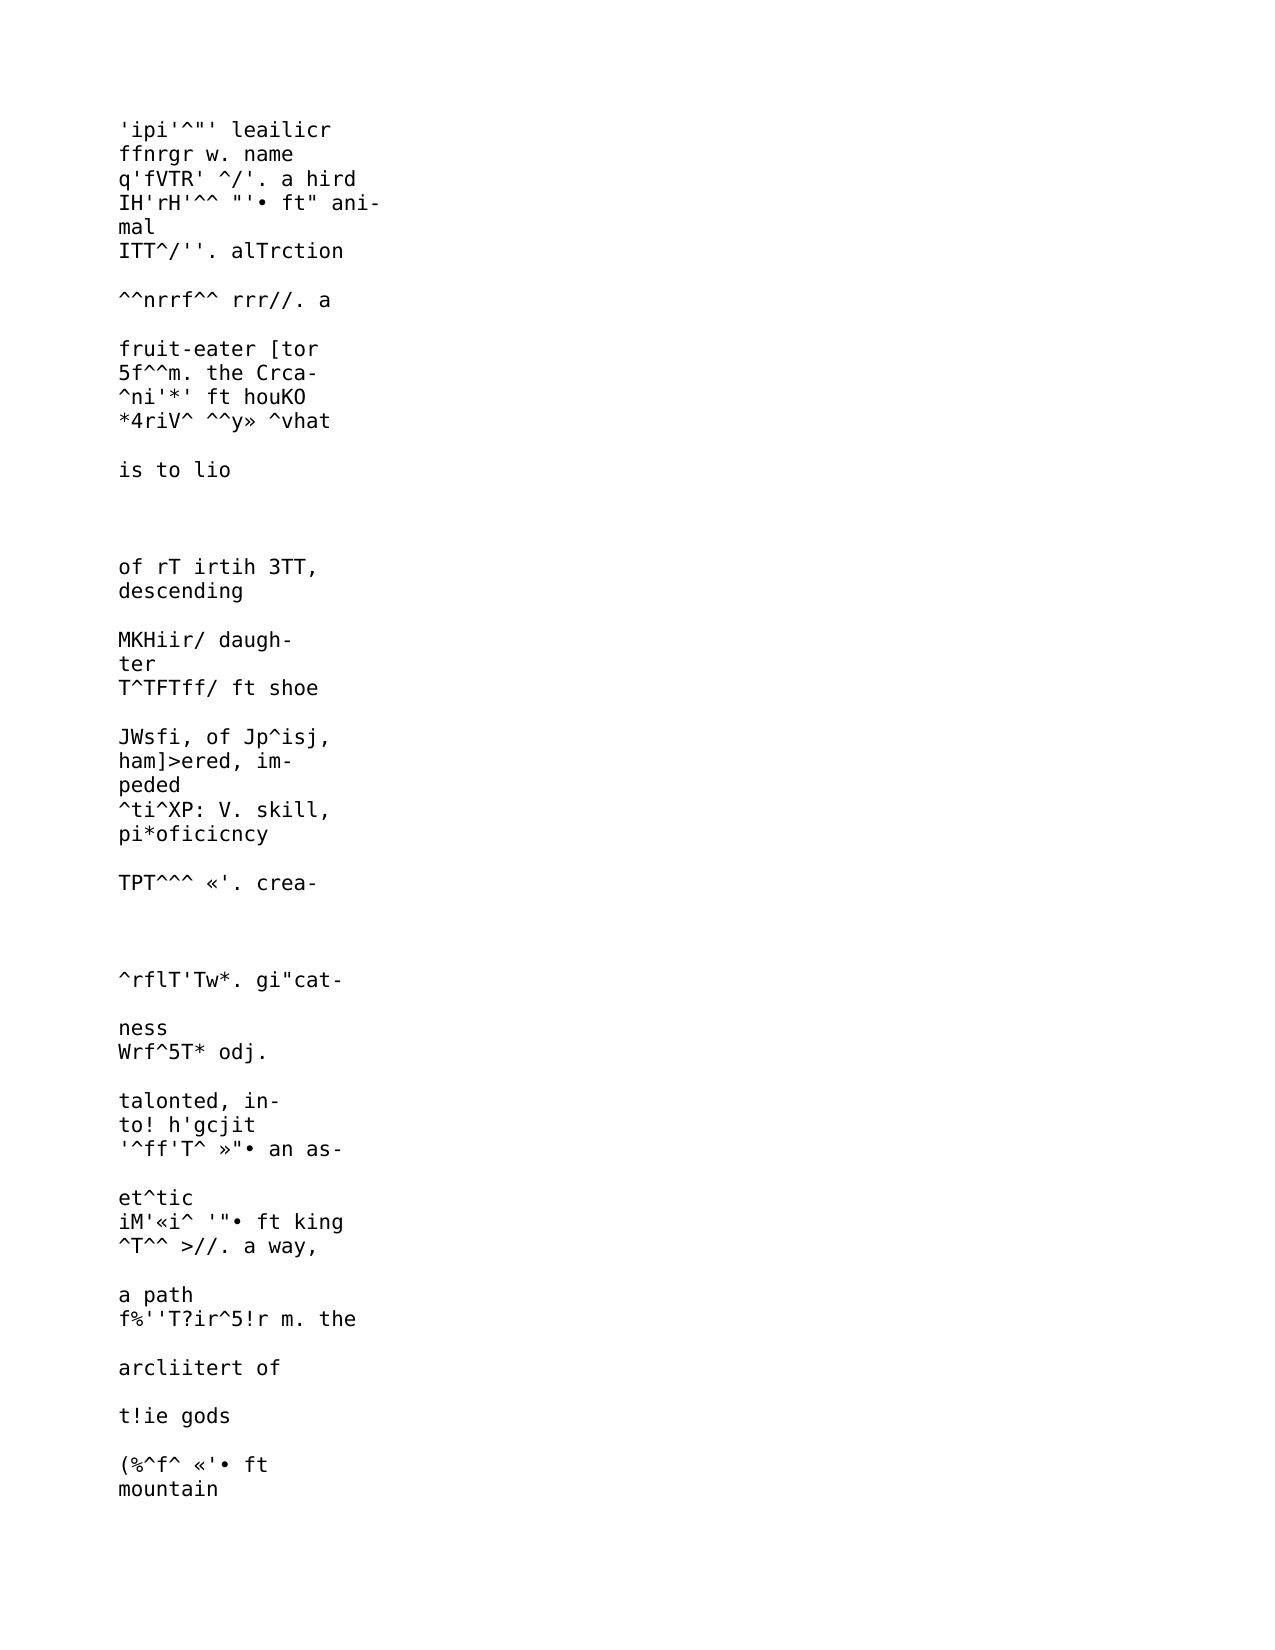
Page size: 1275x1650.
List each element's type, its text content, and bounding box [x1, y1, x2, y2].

text Wrf^5T* odj. [118, 1040, 1157, 1065]
text JWsfi, of Jp^isj, [118, 725, 1157, 749]
text ^^nrrf^^ rrr//. a [118, 288, 1157, 312]
text 'ipi'^"' leailicr [118, 118, 1157, 142]
text arcliitert of [118, 1356, 1157, 1380]
text is to lio [118, 458, 1157, 482]
text 5f^^m. the Crca- [118, 361, 1157, 385]
text talonted, in- [118, 1089, 1157, 1113]
text mountain [118, 1477, 1157, 1502]
text descending [118, 579, 1157, 603]
text pi*oficicncy [118, 822, 1157, 846]
text TPT^^^ «'. crea- [118, 871, 1157, 895]
text et^tic [118, 1186, 1157, 1210]
text T^TFTff/ ft shoe [118, 676, 1157, 701]
text ter [118, 652, 1157, 676]
text MKHiir/ daugh- [118, 628, 1157, 652]
text of rT irtih 3TT, [118, 555, 1157, 579]
text ^ti^XP: V. skill, [118, 798, 1157, 822]
text (%^f^ «'• ft [118, 1453, 1157, 1477]
text peded [118, 773, 1157, 798]
text q'fVTR' ^/'. a hird [118, 167, 1157, 191]
text fruit-eater [tor [118, 337, 1157, 361]
text a path [118, 1283, 1157, 1307]
text t!ie gods [118, 1404, 1157, 1429]
text '^ff'T^ »"• an as- [118, 1137, 1157, 1162]
text ^T^^ >//. a way, [118, 1234, 1157, 1259]
text ^rflT'Tw*. gi"cat- [118, 968, 1157, 992]
text ness [118, 1016, 1157, 1040]
text ^ni'*' ft houKO [118, 385, 1157, 409]
text to! h'gcjit [118, 1113, 1157, 1137]
text *4riV^ ^^y» ^vhat [118, 409, 1157, 434]
text ITT^/''. alTrction [118, 239, 1157, 264]
text iM'«i^ '"• ft king [118, 1210, 1157, 1234]
text f%''T?ir^5!r m. the [118, 1307, 1157, 1332]
text ffnrgr w. name [118, 142, 1157, 167]
text mal [118, 215, 1157, 239]
text ham]>ered, im- [118, 749, 1157, 773]
text IH'rH'^^ "'• ft" ani- [118, 191, 1157, 215]
